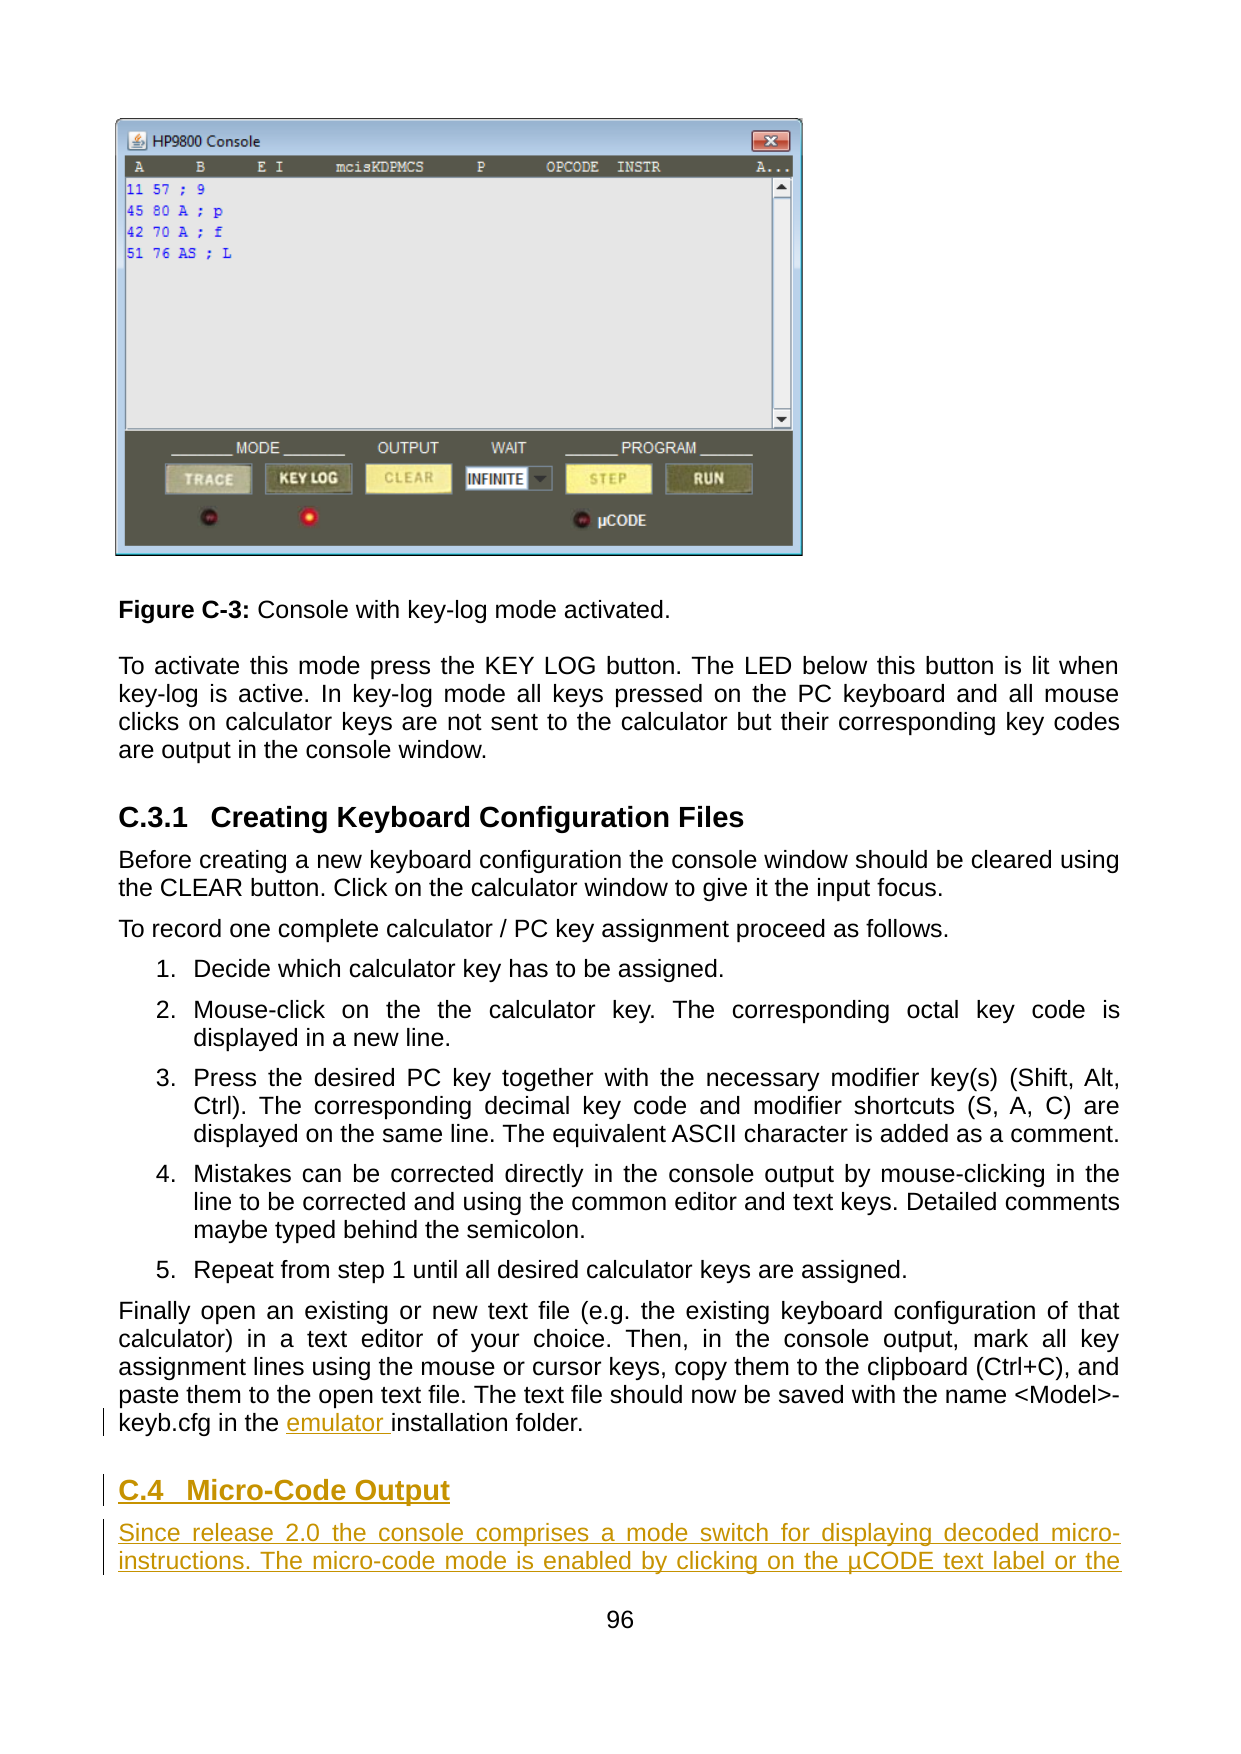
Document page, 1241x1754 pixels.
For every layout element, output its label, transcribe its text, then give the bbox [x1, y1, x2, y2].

list Decide which calculator key has to be assigned. [156, 955, 1122, 983]
picture [115, 118, 803, 556]
subtitle Creating Keyboard Configuration Files [118, 801, 1122, 834]
text To record one complete calculator / PC key assignment proceed as follows. [118, 914, 1122, 942]
text Before creating a new keyboard configuration the console window should be cleared using the CLEAR button. Click on the calculator window to give it the input focus. [118, 846, 1122, 902]
list Mistakes can be corrected directly in the console output by mouse-clicking in the line to be corrected and using the common editor and text keys. Detailed comments maybe typed behind the semicolon. [156, 1160, 1122, 1244]
subtitle Micro-Code Output [118, 1474, 1122, 1506]
text Figure C-3: Console with key-log mode activated. [118, 596, 1122, 624]
text Finally open an existing or new text file (e.g. the existing keyboard configuration of that calculator) in a text editor of your choice. Then, in the console output, mark all key assignment lines using the mouse or cursor keys, copy them to the clipboard (Ctrl+C), and paste them to the open text file. The text file should now be saved with the name <Model>-keyb.cfg in the emulator installation folder. [118, 1297, 1122, 1436]
list Repeat from step 1 until all desired calculator keys are assigned. [156, 1256, 1122, 1284]
text To activate this mode press the KEY LOG button. The LED below this button is lit when key-log is active. In key-log mode all keys pressed on the PC keyboard and all mouse clicks on calculator keys are not sent to the calculator but their corresponding key codes are output in the console window. [118, 652, 1122, 764]
list Mouse-click on the the calculator key. The corresponding octal key code is displayed in a new line. [156, 995, 1122, 1051]
list Press the desired PC key together with the necessary modifier key(s) (Shift, Alt, Ctrl). The corresponding decimal key code and modifier shortcuts (S, A, C) are displayed on the same line. The equivalent ASCII character is added as a comment. [156, 1064, 1122, 1147]
text Since release 2.0 the console comprises a mode switch for displaying decoded micro-instructions. The micro-code mode is enabled by clicking on the µCODE text label or the [118, 1519, 1122, 1571]
